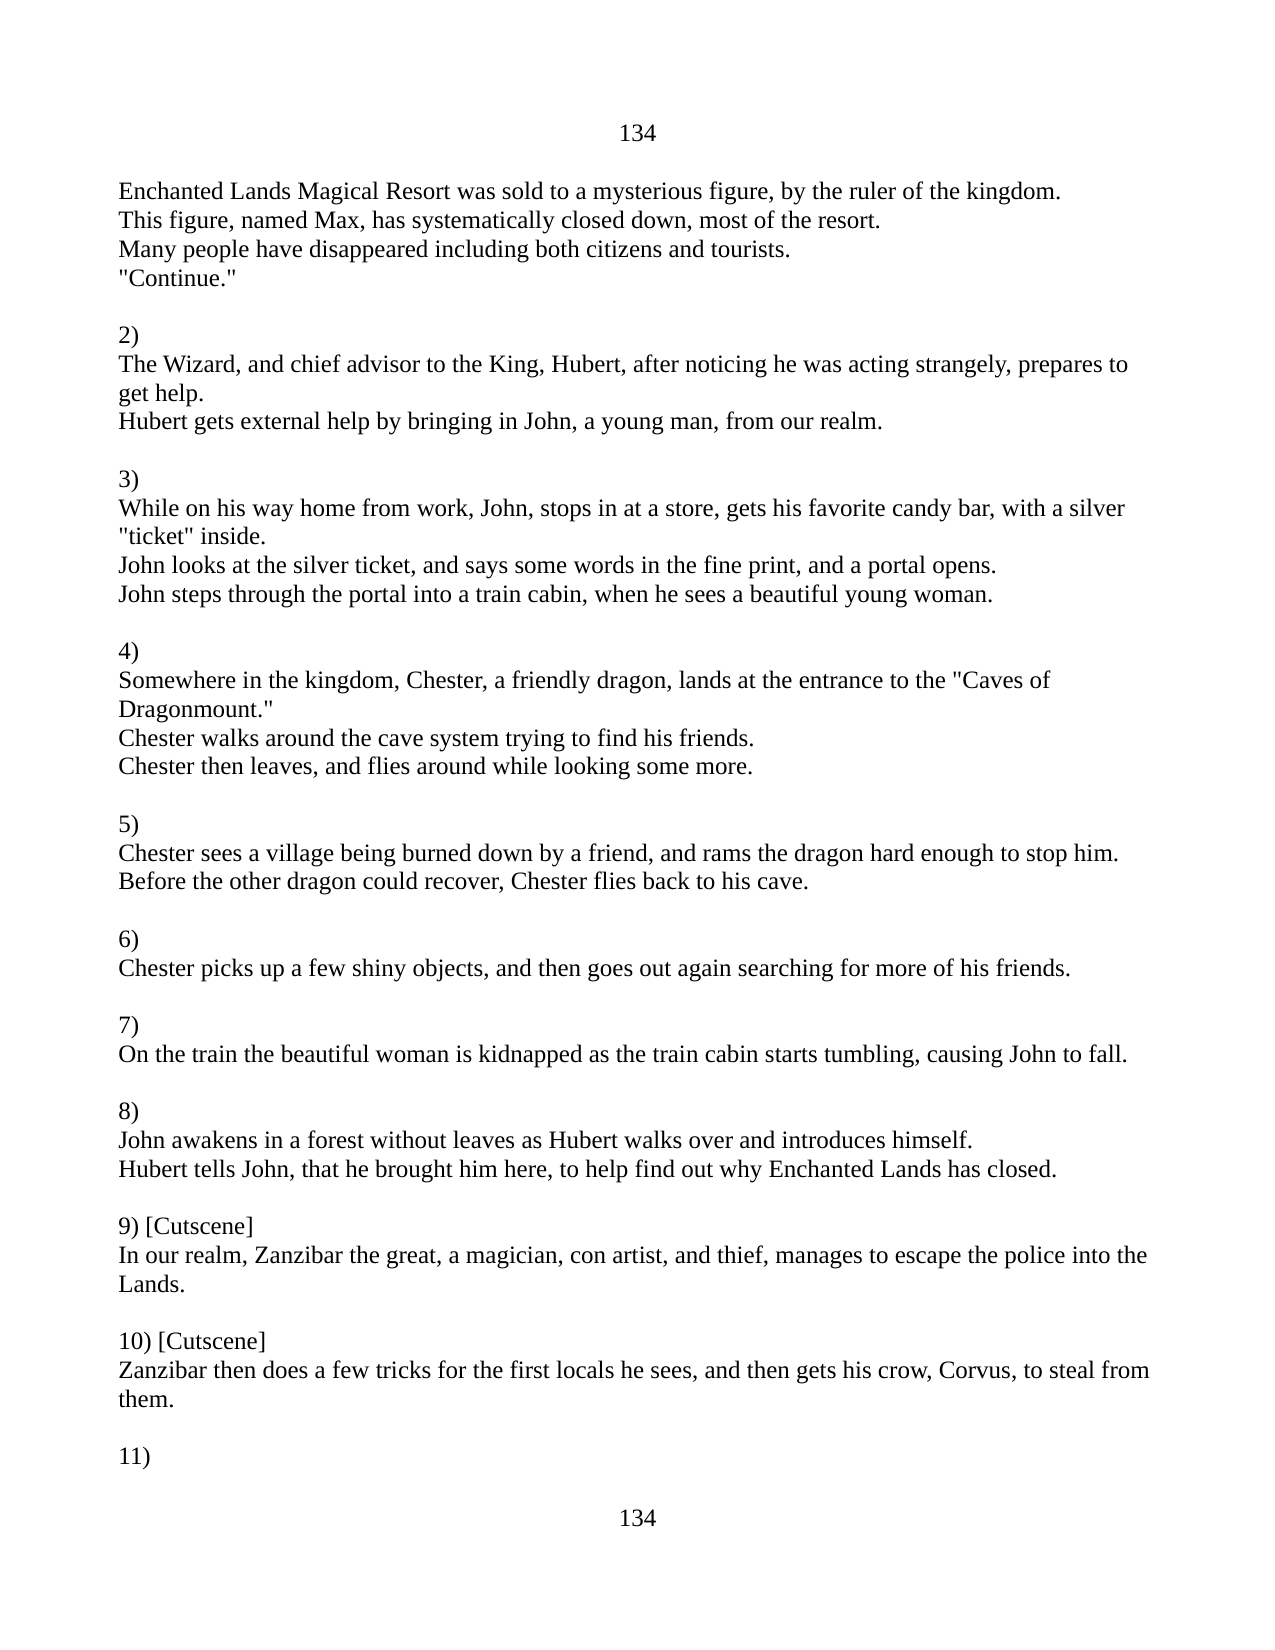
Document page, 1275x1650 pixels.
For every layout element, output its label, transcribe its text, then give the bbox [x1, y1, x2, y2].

text While on his way home from work, John, stops in at a store, gets his favorite candy bar, with a silver "ticket" inside. [118, 493, 1157, 550]
text "Continue." [118, 263, 1157, 291]
text On the train the beautiful woman is kidnapped as the train cabin starts tumbling, causing John to fall. [118, 1039, 1157, 1068]
text This figure, named Max, has systematically closed down, most of the resort. [118, 205, 1157, 234]
text 9) [Cutscene] [118, 1211, 1157, 1240]
text Chester sees a village being burned down by a friend, and rams the dragon hard enough to stop him. [118, 838, 1157, 866]
text John steps through the portal into a train cabin, when he sees a beautiful young woman. [118, 579, 1157, 608]
text Enchanted Lands Magical Resort was sold to a mysterious figure, by the ruler of the kingdom. [118, 176, 1157, 205]
text Hubert tells John, that he brought him here, to help find out why Enchanted Lands has closed. [118, 1154, 1157, 1183]
text 6) [118, 924, 1157, 953]
text Somewhere in the kingdom, Chester, a friendly dragon, lands at the entrance to the "Caves of Dragonmount." [118, 665, 1157, 723]
text Many people have disappeared including both citizens and tourists. [118, 234, 1157, 263]
text In our realm, Zanzibar the great, a magician, con artist, and thief, manages to escape the police into the Lands. [118, 1240, 1157, 1298]
text Chester then leaves, and flies around while looking some more. [118, 751, 1157, 780]
text 5) [118, 809, 1157, 838]
text John looks at the silver ticket, and says some words in the fine print, and a portal opens. [118, 550, 1157, 579]
text 4) [118, 636, 1157, 665]
text 10) [Cutscene] [118, 1326, 1157, 1355]
text Chester picks up a few shiny objects, and then goes out again searching for more of his friends. [118, 953, 1157, 981]
text The Wizard, and chief advisor to the King, Hubert, after noticing he was acting strangely, prepares to get help. [118, 349, 1157, 406]
text John awakens in a forest without leaves as Hubert walks over and introduces himself. [118, 1125, 1157, 1154]
text Chester walks around the cave system trying to find his friends. [118, 723, 1157, 751]
text Zanzibar then does a few tricks for the first locals he sees, and then gets his crow, Corvus, to steal from them. [118, 1355, 1157, 1413]
text 11) [118, 1441, 1157, 1470]
text Hubert gets external help by bringing in John, a young man, from our realm. [118, 406, 1157, 435]
text Before the other dragon could recover, Chester flies back to his cave. [118, 866, 1157, 895]
text 8) [118, 1096, 1157, 1125]
text 3) [118, 464, 1157, 493]
text 2) [118, 320, 1157, 349]
text 7) [118, 1010, 1157, 1039]
